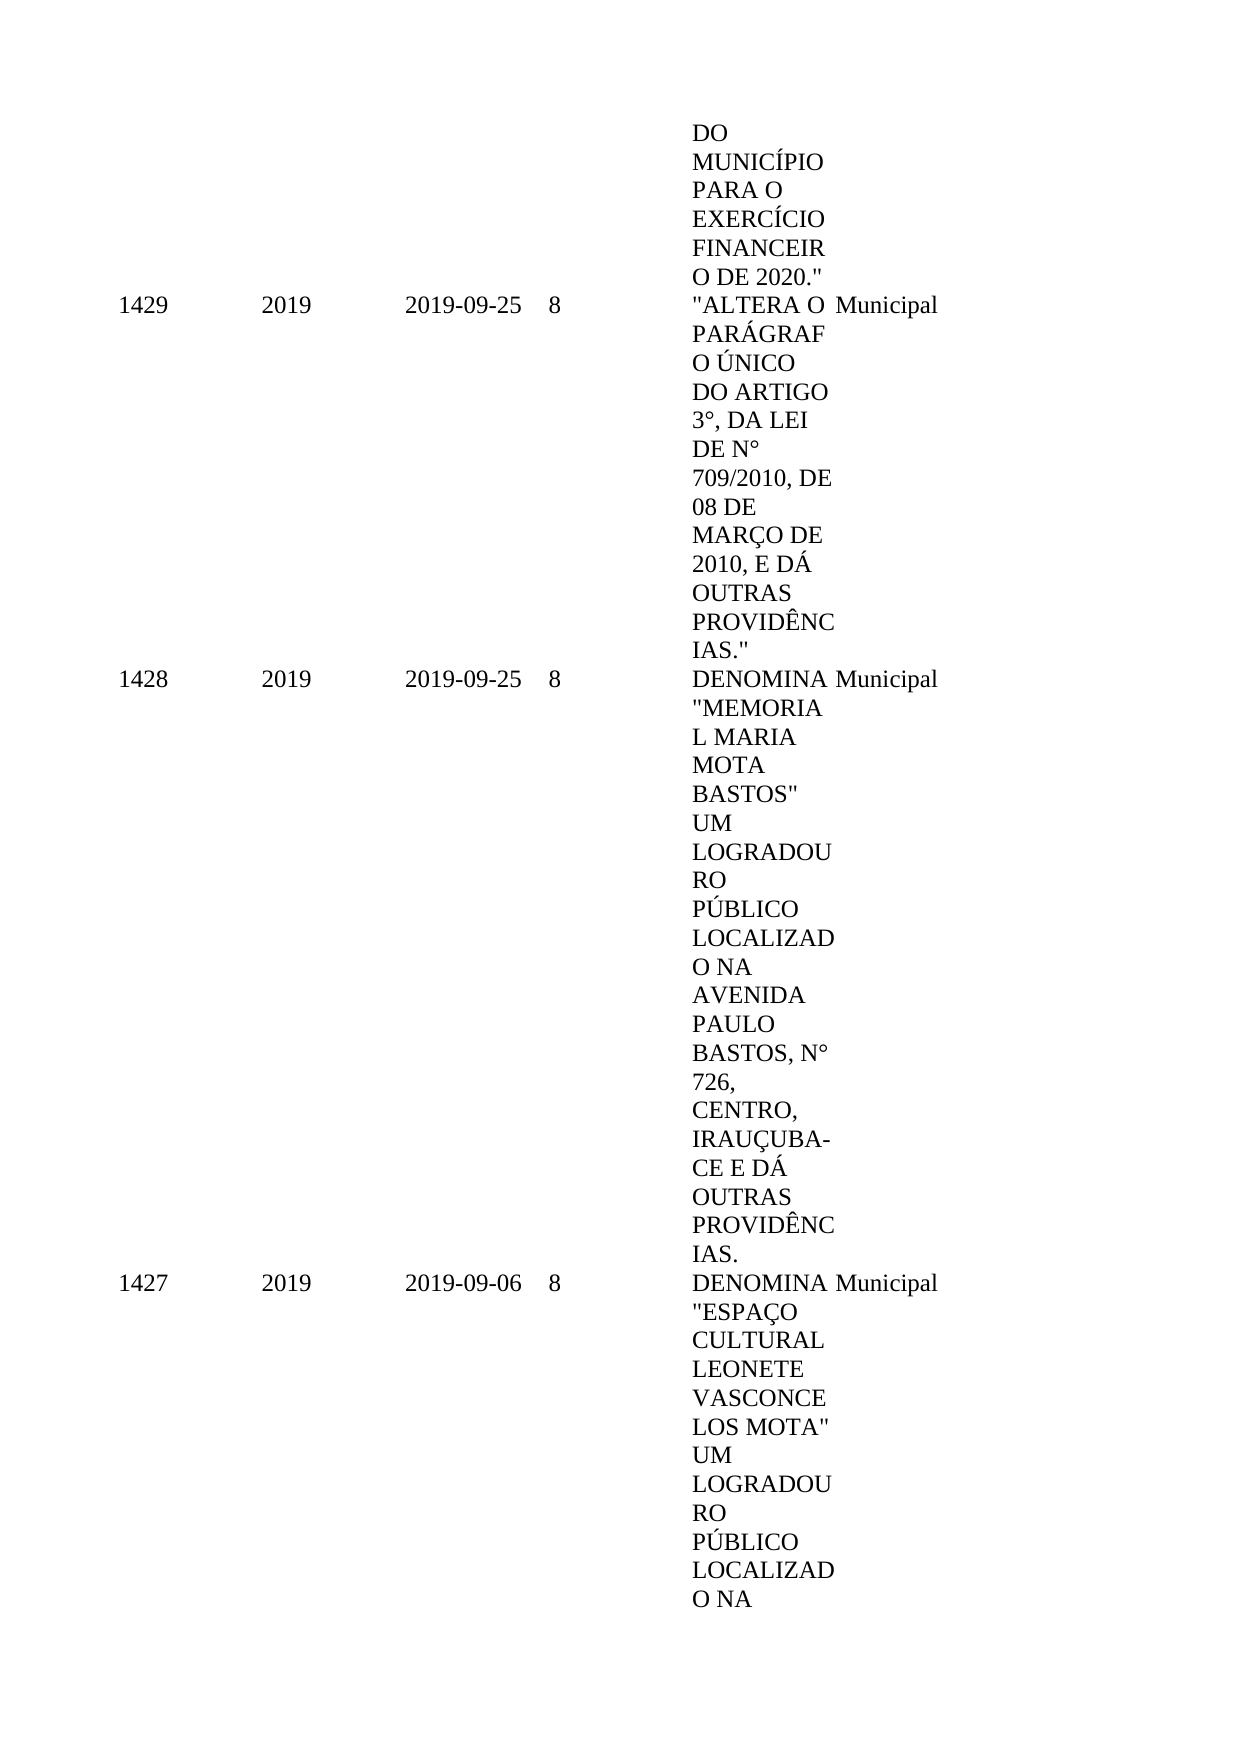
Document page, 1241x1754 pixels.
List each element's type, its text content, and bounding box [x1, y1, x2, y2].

table_cell [548, 118, 692, 291]
table_cell 2019 [261, 664, 405, 1268]
table_cell 8 [548, 1268, 692, 1613]
table_cell DO MUNICÍPIO PARA O EXERCÍCIO FINANCEIRO DE 2020." [692, 118, 835, 291]
table_cell [261, 118, 405, 291]
table_cell 8 [548, 291, 692, 664]
table_cell 2019 [261, 1268, 405, 1613]
table_cell Municipal [835, 664, 979, 1268]
table_cell [118, 118, 261, 291]
table_cell 1428 [118, 664, 261, 1268]
table_cell [835, 118, 979, 291]
table_cell [405, 118, 548, 291]
table_cell 2019-09-25 [405, 664, 548, 1268]
table_cell 1429 [118, 291, 261, 664]
table_cell DENOMINA "MEMORIAL MARIA MOTA BASTOS" UM LOGRADOURO PÚBLICO LOCALIZADO NA AVENIDA PAULO BASTOS, N° 726, CENTRO, IRAUÇUBA-CE E DÁ OUTRAS PROVIDÊNCIAS. [692, 664, 835, 1268]
table_cell [979, 291, 1122, 664]
table_cell 8 [548, 664, 692, 1268]
table_cell 2019-09-06 [405, 1268, 548, 1613]
table_cell 2019 [261, 291, 405, 664]
table_cell DENOMINA "ESPAÇO CULTURAL LEONETE VASCONCELOS MOTA" UM LOGRADOURO PÚBLICO LOCALIZADO NA [692, 1268, 835, 1613]
table_cell [979, 118, 1122, 291]
table_cell 2019-09-25 [405, 291, 548, 664]
table_cell 1427 [118, 1268, 261, 1613]
table_cell "ALTERA O PARÁGRAFO ÚNICO DO ARTIGO 3°, DA LEI DE N° 709/2010, DE 08 DE MARÇO DE 2010, E DÁ OUTRAS PROVIDÊNCIAS." [692, 291, 835, 664]
table_cell [979, 1268, 1122, 1613]
table_cell Municipal [835, 291, 979, 664]
table_cell Municipal [835, 1268, 979, 1613]
table_cell [979, 664, 1122, 1268]
